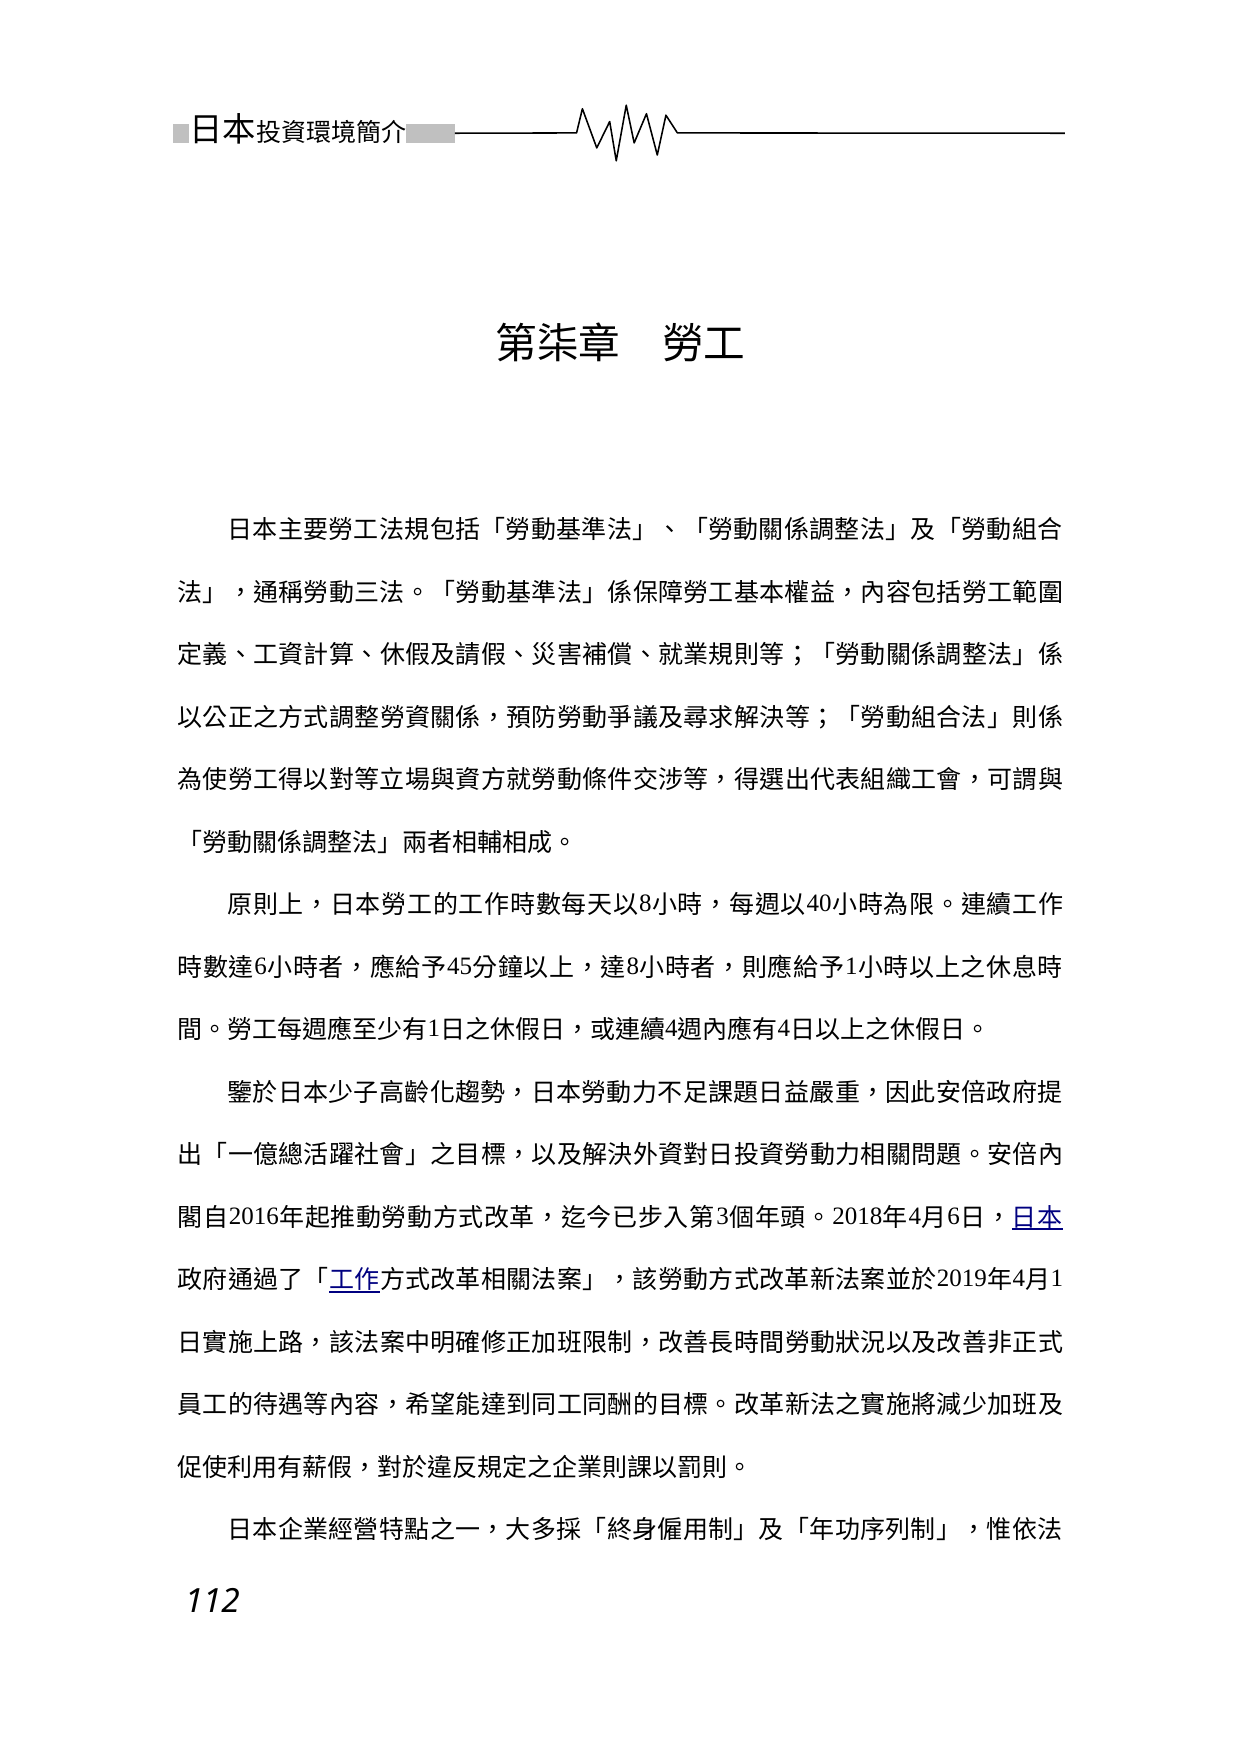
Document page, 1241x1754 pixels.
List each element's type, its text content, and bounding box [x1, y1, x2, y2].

text 原則上，日本勞工的工作時數每天以8小時，每週以40小時為限。連續工作時數達6小時者，應給予45分鐘以上，達8小時者，則應給予1小時以上之休息時間。勞工每週應至少有1日之休假日，或連續4週內應有4日以上之休假日。 [177, 861, 1063, 1049]
text 日本企業經營特點之一，大多採「終身僱用制」及「年功序列制」，惟依法 [177, 1486, 1063, 1549]
text 第柒章 勞工 [177, 299, 1063, 361]
text 日本主要勞工法規包括「勞動基準法」、「勞動關係調整法」及「勞動組合法」，通稱勞動三法。「勞動基準法」係保障勞工基本權益，內容包括勞工範圍定義、工資計算、休假及請假、災害補償、就業規則等；「勞動關係調整法」係以公正之方式調整勞資關係，預防勞動爭議及尋求解決等；「勞動組合法」則係為使勞工得以對等立場與資方就勞動條件交涉等，得選出代表組織工會，可謂與「勞動關係調整法」兩者相輔相成。 [177, 486, 1063, 861]
text 鑒於日本少子高齡化趨勢，日本勞動力不足課題日益嚴重，因此安倍政府提出「一億總活躍社會」之目標，以及解決外資對日投資勞動力相關問題。安倍內閣自2016年起推動勞動方式改革，迄今已步入第3個年頭。2018年4月6日，日本政府通過了「工作方式改革相關法案」，該勞動方式改革新法案並於2019年4月1日實施上路，該法案中明確修正加班限制，改善長時間勞動狀況以及改善非正式員工的待遇等內容，希望能達到同工同酬的目標。改革新法之實施將減少加班及促使利用有薪假，對於違反規定之企業則課以罰則。 [177, 1049, 1063, 1486]
